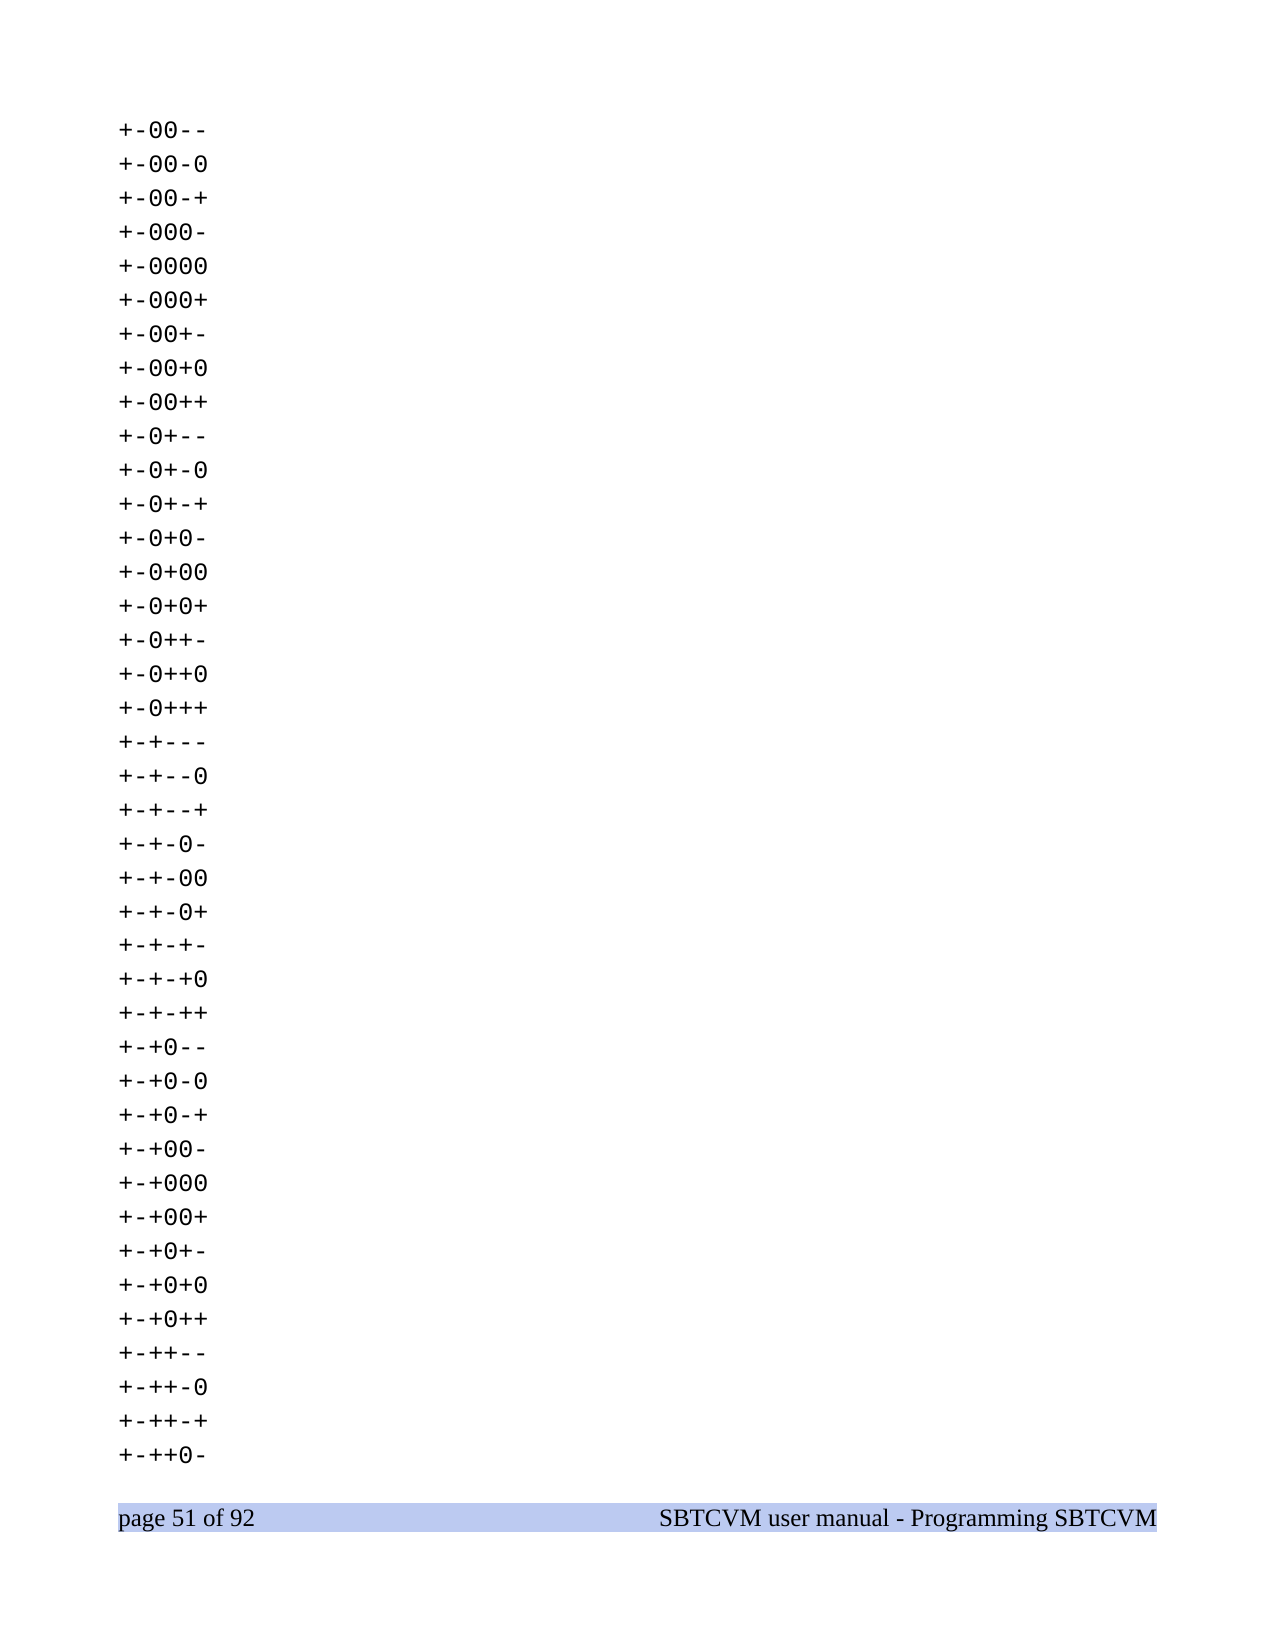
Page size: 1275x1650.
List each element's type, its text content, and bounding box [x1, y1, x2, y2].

text +-00-- +-00-0 +-00-+ +-000- +-0000 +-000+ +-00+- +-00+0 +-00++ +-0+-- +-0+-0 +-0+-+ +-0+0- +-0+00 +-0+0+ +-0++- +-0++0 +-0+++ +-+--- +-+--0 +-+--+ +-+-0- +-+-00 +-+-0+ +-+-+- +-+-+0 +-+-++ +-+0-- +-+0-0 +-+0-+ +-+00- +-+000 +-+00+ +-+0+- +-+0+0 +-+0++ +-++-- +-++-0 +-++-+ +-++0- [118, 118, 1157, 1471]
